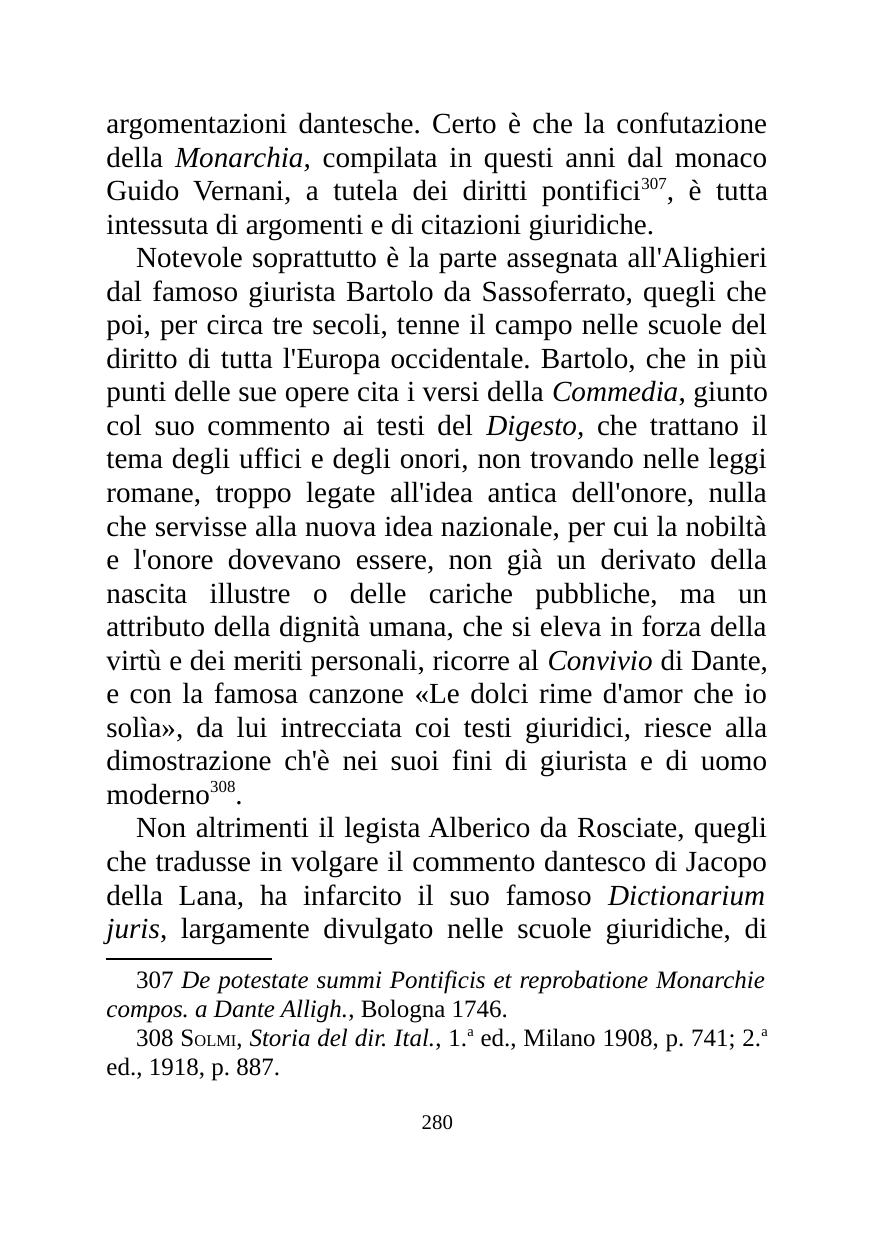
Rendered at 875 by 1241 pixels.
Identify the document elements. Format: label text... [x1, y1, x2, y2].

text De potestate summi Pontificis et reprobatione Monarchie compos. a Dante Alligh., Bologna 1746. [106, 965, 768, 1023]
text Solmi, Storia del dir. Ital., 1.a ed., Milano 1908, p. 741; 2.a ed., 1918, p. 887. [106, 1023, 768, 1080]
text Non altrimenti il legista Alberico da Rosciate, quegli che tradusse in volgare il commento dantesco di Jacopo della Lana, ha infarcito il suo famoso Dictionarium juris, largamente divulgato nelle scuole giuridiche, di [106, 811, 768, 945]
text argomentazioni dantesche. Certo è che la confutazione della Monarchia, compilata in questi anni dal monaco Guido Vernani, a tutela dei diritti pontifici, è tutta intessuta di argomenti e di citazioni giuridiche. [106, 106, 768, 240]
text Notevole soprattutto è la parte assegnata all'Alighieri dal famoso giurista Bartolo da Sassoferrato, quegli che poi, per circa tre secoli, tenne il campo nelle scuole del diritto di tutta l'Europa occidentale. Bartolo, che in più punti delle sue opere cita i versi della Commedia, giunto col suo commento ai testi del Digesto, che trattano il tema degli uffici e degli onori, non trovando nelle leggi romane, troppo legate all'idea antica dell'onore, nulla che servisse alla nuova idea nazionale, per cui la nobiltà e l'onore dovevano essere, non già un derivato della nascita illustre o delle cariche pubbliche, ma un attributo della dignità umana, che si eleva in forza della virtù e dei meriti personali, ricorre al Convivio di Dante, e con la famosa canzone «Le dolci rime d'amor che io solìa», da lui intrecciata coi testi giuridici, riesce alla dimostrazione ch'è nei suoi fini di giurista e di uomo moderno. [106, 240, 768, 811]
